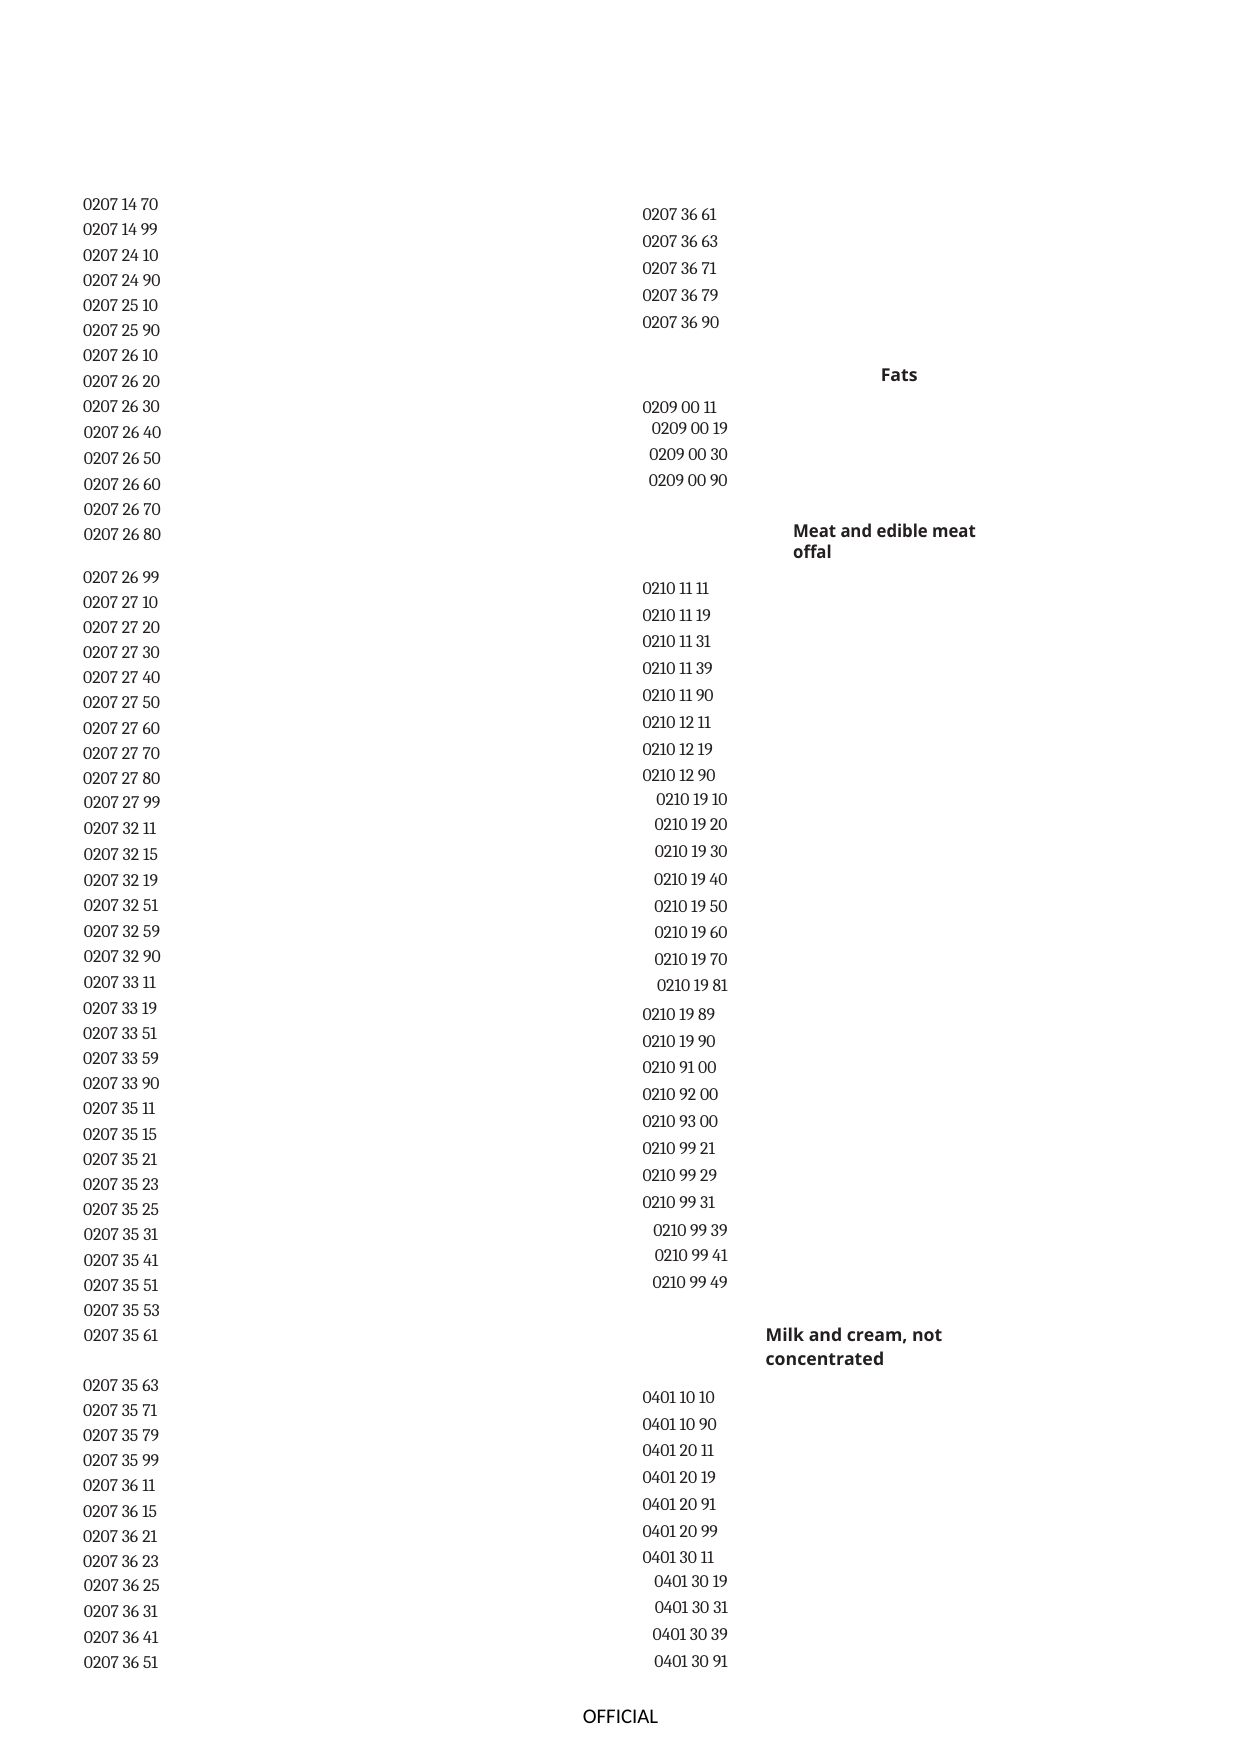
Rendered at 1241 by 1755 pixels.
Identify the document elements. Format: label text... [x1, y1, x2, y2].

table_cell 0209 00 30 [405, 444, 760, 471]
table_cell 0207 32 15 [79, 840, 405, 867]
text 0207 36 15 [83, 1501, 171, 1521]
text 0207 36 23 [83, 1551, 171, 1572]
table_cell [760, 444, 1004, 471]
text 0207 14 70 [83, 194, 171, 215]
text 0207 35 79 [83, 1425, 171, 1446]
text 0210 91 00 [642, 1058, 1172, 1078]
table_header 0401 30 19 [405, 1577, 732, 1597]
text 0207 27 40 [83, 668, 171, 688]
text 0207 27 60 [83, 718, 171, 739]
text 0207 35 21 [83, 1149, 171, 1169]
table_cell 0207 26 80 [79, 521, 405, 563]
text 0207 27 50 [83, 693, 171, 713]
text 0207 36 71 [642, 258, 731, 279]
table_cell [746, 1272, 1032, 1299]
table_cell 0207 26 50 [79, 444, 405, 471]
table_cell [760, 498, 1004, 521]
table_cell 0207 26 60 [79, 471, 405, 498]
text 0401 20 19 [642, 1467, 1172, 1488]
text 0207 26 99 [83, 567, 171, 587]
text 0207 35 25 [83, 1199, 171, 1220]
table_cell 0207 32 90 [79, 945, 405, 971]
text 0210 11 39 [642, 659, 1172, 679]
table_cell 0207 33 11 [79, 971, 405, 998]
text 0207 36 11 [83, 1476, 171, 1496]
text 0207 35 99 [83, 1451, 171, 1471]
text 0210 11 11 [642, 578, 1172, 599]
table_header 0207 35 31 [79, 1225, 405, 1246]
text 0207 24 10 [83, 245, 171, 265]
table_cell Meat and edible meat offal [760, 521, 1004, 563]
table_header 0209 00 19 [405, 424, 760, 444]
text 0207 36 90 [642, 312, 731, 332]
table_cell 0210 19 50 [405, 893, 732, 918]
text 0210 12 19 [642, 739, 1172, 759]
text 0401 20 91 [642, 1494, 1172, 1515]
text 0207 35 11 [83, 1099, 171, 1119]
text 0401 30 11 [642, 1548, 1172, 1568]
text 0401 10 10 [642, 1387, 1172, 1408]
table_cell 0207 35 53 [79, 1299, 405, 1322]
text 0401 10 90 [642, 1414, 1172, 1434]
table_cell 0401 30 31 [405, 1598, 732, 1624]
table_header [746, 1225, 1032, 1246]
subtitle Fats [881, 362, 1172, 386]
text 0207 36 63 [642, 232, 731, 252]
table_cell 0207 32 51 [79, 893, 405, 918]
text 0207 35 15 [83, 1124, 171, 1144]
text 0210 19 90 [642, 1031, 1172, 1052]
table_cell 0207 32 59 [79, 919, 405, 945]
table_cell 0207 36 31 [79, 1598, 405, 1624]
text 0207 33 59 [83, 1048, 171, 1069]
table_cell [746, 1246, 1032, 1272]
text 0207 33 19 [83, 998, 171, 1018]
table_cell 0210 19 81 [405, 971, 732, 998]
table_cell [405, 521, 760, 563]
text 0207 26 20 [83, 371, 171, 391]
table_cell 0210 19 20 [405, 814, 732, 840]
text 0401 20 11 [642, 1441, 1172, 1461]
text 0210 99 21 [642, 1138, 1172, 1159]
text 0210 11 31 [642, 632, 1172, 652]
text 0207 27 10 [83, 592, 171, 613]
text 0207 25 10 [83, 295, 171, 316]
table_cell 0207 36 51 [79, 1650, 405, 1676]
table_cell 0210 19 70 [405, 945, 732, 971]
table_cell 0207 36 41 [79, 1624, 405, 1650]
text 0210 99 31 [642, 1192, 1172, 1212]
text 0207 24 90 [83, 270, 171, 291]
table_cell [405, 498, 760, 521]
text 0210 92 00 [642, 1085, 1172, 1105]
text 0209 00 11 [642, 398, 731, 418]
table_cell [405, 1299, 746, 1322]
text 0207 35 23 [83, 1174, 171, 1195]
text 0207 14 99 [83, 220, 171, 240]
table_header 0207 26 40 [79, 424, 405, 444]
text 0210 11 90 [642, 685, 1172, 706]
text 0207 27 80 [83, 768, 171, 789]
table_cell [746, 1299, 1032, 1322]
table_cell 0210 19 40 [405, 867, 732, 893]
table_header 0207 27 99 [79, 793, 405, 814]
text 0207 33 51 [83, 1023, 171, 1043]
table_cell 0210 99 41 [405, 1246, 746, 1272]
table_header [760, 424, 1004, 444]
table_cell 0401 30 39 [405, 1624, 732, 1650]
table_header 0210 99 39 [405, 1225, 746, 1246]
table_cell 0207 35 41 [79, 1246, 405, 1272]
table_header 0207 36 25 [79, 1577, 405, 1597]
text 0210 93 00 [642, 1112, 1172, 1132]
table_cell Milk and cream, not concentrated [746, 1322, 1032, 1371]
text 0207 26 30 [83, 396, 171, 417]
text 0207 27 70 [83, 743, 171, 764]
table_cell 0207 32 11 [79, 814, 405, 840]
table_cell 0207 32 19 [79, 867, 405, 893]
table_cell 0207 35 51 [79, 1272, 405, 1299]
table_cell [405, 1322, 746, 1371]
text 0207 25 90 [83, 321, 171, 341]
text 0207 35 71 [83, 1400, 171, 1421]
text 0401 20 99 [642, 1521, 1172, 1542]
text 0207 36 21 [83, 1526, 171, 1547]
table_header 0210 19 10 [405, 793, 732, 814]
table_cell 0401 30 91 [405, 1650, 732, 1676]
table_cell 0210 19 30 [405, 840, 732, 867]
text 0207 27 30 [83, 643, 171, 663]
text 0207 26 10 [83, 346, 171, 366]
table_cell 0210 99 49 [405, 1272, 746, 1299]
text 0207 33 90 [83, 1073, 171, 1094]
table_cell 0210 19 60 [405, 919, 732, 945]
text 0207 35 63 [83, 1375, 171, 1395]
text 0207 36 61 [642, 205, 731, 225]
text 0210 19 89 [642, 1004, 1172, 1025]
text 0210 12 90 [642, 766, 1172, 786]
text 0210 99 29 [642, 1165, 1172, 1186]
table_cell 0209 00 90 [405, 471, 760, 498]
text 0207 27 20 [83, 617, 171, 638]
text 0210 12 11 [642, 712, 1172, 733]
table_cell 0207 26 70 [79, 498, 405, 521]
table_cell [760, 471, 1004, 498]
table_cell 0207 35 61 [79, 1322, 405, 1371]
text 0210 11 19 [642, 605, 1172, 625]
text 0207 36 79 [642, 285, 731, 306]
